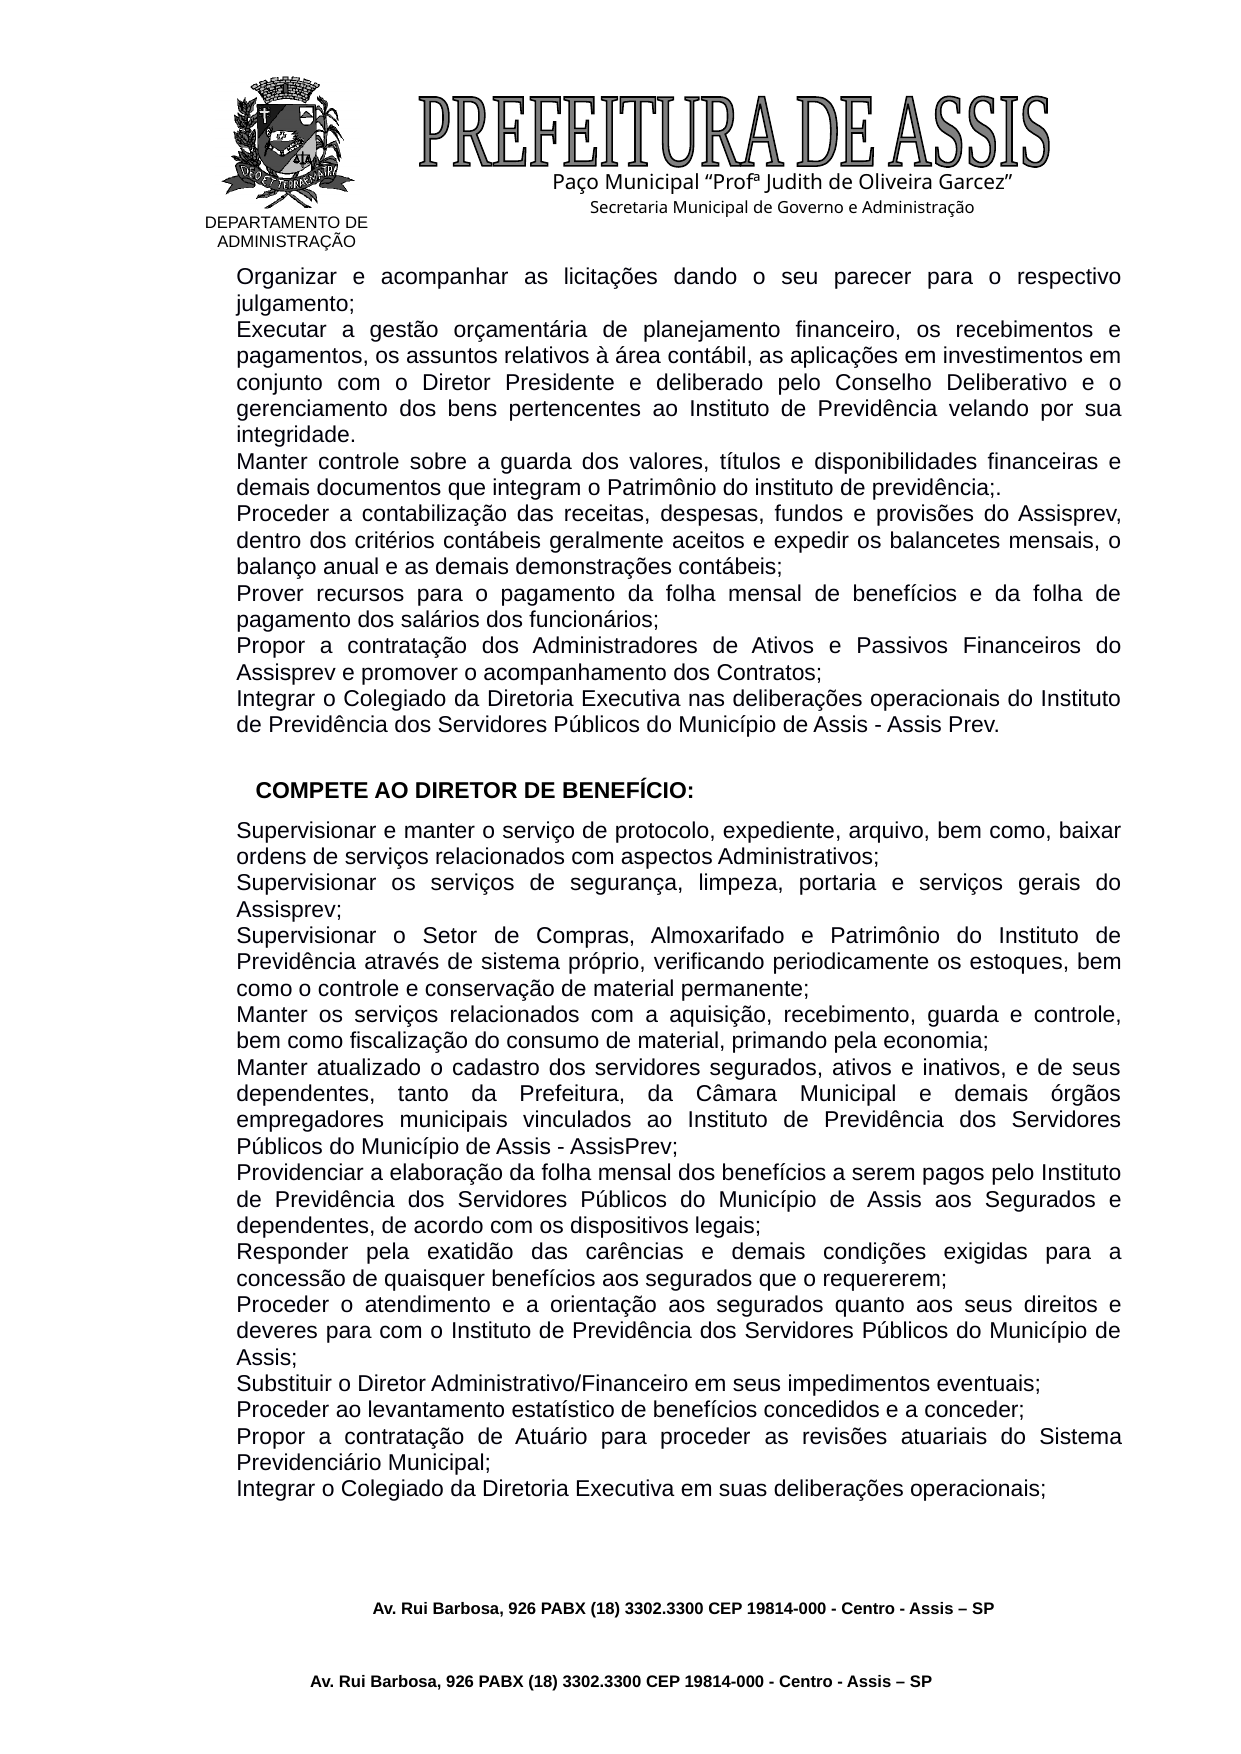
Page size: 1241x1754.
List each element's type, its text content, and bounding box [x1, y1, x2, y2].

text Proceder ao levantamento estatístico de benefícios concedidos e a conceder; [236, 1396, 1122, 1423]
text Supervisionar os serviços de segurança, limpeza, portaria e serviços gerais do Assisprev; [236, 869, 1122, 922]
text Propor a contratação dos Administradores de Ativos e Passivos Financeiros do Assisprev e promover o acompanhamento dos Contratos; [236, 632, 1122, 685]
text Proceder o atendimento e a orientação aos segurados quanto aos seus direitos e deveres para com o Instituto de Previdência dos Servidores Públicos do Município de Assis; [236, 1291, 1122, 1370]
text Substituir o Diretor Administrativo/Financeiro em seus impedimentos eventuais; [236, 1370, 1122, 1396]
text Supervisionar o Setor de Compras, Almoxarifado e Patrimônio do Instituto de Previdência através de sistema próprio, verificando periodicamente os estoques, bem como o controle e conservação de material permanente; [236, 922, 1122, 1001]
text Propor a contratação de Atuário para proceder as revisões atuariais do Sistema Previdenciário Municipal; [236, 1423, 1122, 1475]
text Proceder a contabilização das receitas, despesas, fundos e provisões do Assisprev, dentro dos critérios contábeis geralmente aceitos e expedir os balancetes mensais, o balanço anual e as demais demonstrações contábeis; [236, 500, 1122, 579]
text Manter atualizado o cadastro dos servidores segurados, ativos e inativos, e de seus dependentes, tanto da Prefeitura, da Câmara Municipal e demais órgãos empregadores municipais vinculados ao Instituto de Previdência dos Servidores Públicos do Município de Assis - AssisPrev; [236, 1054, 1122, 1159]
text Organizar e acompanhar as licitações dando o seu parecer para o respectivo julgamento; [236, 263, 1122, 316]
text Providenciar a elaboração da folha mensal dos benefícios a serem pagos pelo Instituto de Previdência dos Servidores Públicos do Município de Assis aos Segurados e dependentes, de acordo com os dispositivos legais; [236, 1159, 1122, 1238]
text Responder pela exatidão das carências e demais condições exigidas para a concessão de quaisquer benefícios aos segurados que o requererem; [236, 1238, 1122, 1291]
text Manter os serviços relacionados com a aquisição, recebimento, guarda e controle, bem como fiscalização do consumo de material, primando pela economia; [236, 1001, 1122, 1054]
text COMPETE AO DIRETOR DE BENEFÍCIO: [236, 777, 1122, 803]
text Manter controle sobre a guarda dos valores, títulos e disponibilidades financeiras e demais documentos que integram o Patrimônio do instituto de previdência;. [236, 448, 1122, 500]
text Executar a gestão orçamentária de planejamento financeiro, os recebimentos e pagamentos, os assuntos relativos à área contábil, as aplicações em investimentos em conjunto com o Diretor Presidente e deliberado pelo Conselho Deliberativo e o gerenciamento dos bens pertencentes ao Instituto de Previdência velando por sua integridade. [236, 316, 1122, 448]
text Prover recursos para o pagamento da folha mensal de benefícios e da folha de pagamento dos salários dos funcionários; [236, 579, 1122, 632]
text Integrar o Colegiado da Diretoria Executiva nas deliberações operacionais do Instituto de Previdência dos Servidores Públicos do Município de Assis - Assis Prev. [236, 685, 1122, 738]
text Integrar o Colegiado da Diretoria Executiva em suas deliberações operacionais; [236, 1475, 1122, 1502]
text Supervisionar e manter o serviço de protocolo, expediente, arquivo, bem como, baixar ordens de serviços relacionados com aspectos Administrativos; [236, 817, 1122, 869]
